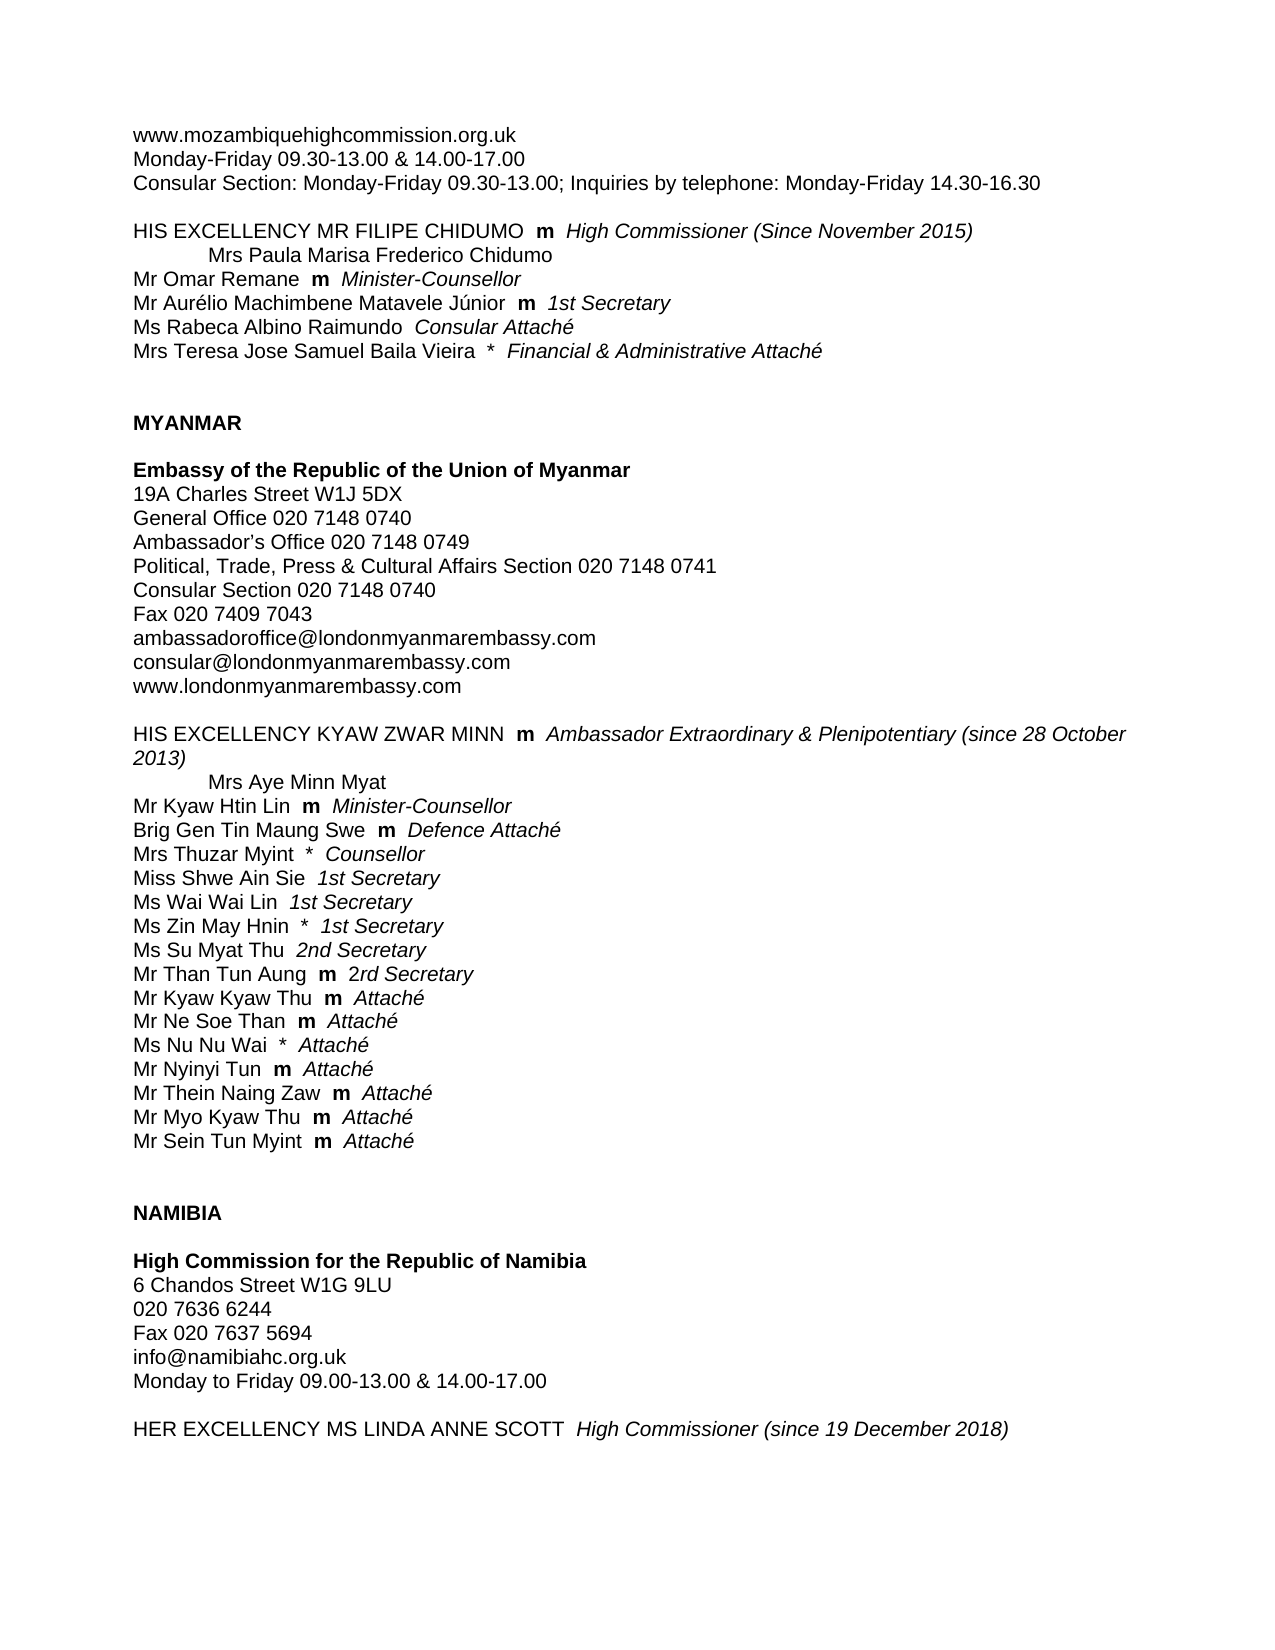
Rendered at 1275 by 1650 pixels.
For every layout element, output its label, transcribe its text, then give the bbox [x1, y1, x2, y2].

text Mr Aurélio Machimbene Matavele Júnior m 1st Secretary [133, 291, 1181, 314]
text ambassadoroffice@londonmyanmarembassy.com [133, 626, 1181, 650]
text www.londonmyanmarembassy.com [133, 674, 1181, 698]
text Monday to Friday 09.00-13.00 & 14.00-17.00 [133, 1369, 1181, 1393]
text Mr Omar Remane m Minister-Counsellor [133, 267, 1181, 291]
text Ms Zin May Hnin * 1st Secretary [133, 913, 1181, 937]
text Embassy of the Republic of the Union of Myanmar [133, 458, 1181, 482]
text Mrs Aye Minn Myat [133, 770, 1181, 794]
text Ambassador’s Office 020 7148 0749 [133, 530, 1181, 554]
text Miss Shwe Ain Sie 1st Secretary [133, 866, 1181, 889]
text MYANMAR [133, 410, 1181, 434]
text Mr Kyaw Htin Lin m Minister-Counsellor [133, 794, 1181, 818]
text Ms Nu Nu Wai * Attaché [133, 1033, 1181, 1057]
text HIS EXCELLENCY KYAW ZWAR MINN m Ambassador Extraordinary & Plenipotentiary (since 28 October 2013) [133, 722, 1181, 770]
text consular@londonmyanmarembassy.com [133, 650, 1181, 674]
text Ms Rabeca Albino Raimundo Consular Attaché [133, 314, 1181, 338]
text Mr Thein Naing Zaw m Attaché [133, 1081, 1181, 1105]
text Mr Kyaw Kyaw Thu m Attaché [133, 985, 1181, 1009]
text Ms Su Myat Thu 2nd Secretary [133, 937, 1181, 961]
text Consular Section: Monday-Friday 09.30-13.00; Inquiries by telephone: Monday-Friday 14.30-16.30 [133, 171, 1181, 195]
text Mr Nyinyi Tun m Attaché [133, 1057, 1181, 1081]
text info@namibiahc.org.uk [133, 1345, 1181, 1369]
subtitle High Commission for the Republic of Namibia [133, 1249, 1181, 1273]
text Monday-Friday 09.30-13.00 & 14.00-17.00 [133, 147, 1181, 171]
text Mr Sein Tun Myint m Attaché [133, 1129, 1181, 1153]
text Political, Trade, Press & Cultural Affairs Section 020 7148 0741 [133, 554, 1181, 578]
text Consular Section 020 7148 0740 [133, 578, 1181, 602]
text Fax 020 7409 7043 [133, 602, 1181, 626]
text HIS EXCELLENCY MR FILIPE CHIDUMO m High Commissioner (Since November 2015) [133, 219, 1181, 243]
text Mr Myo Kyaw Thu m Attaché [133, 1105, 1181, 1129]
text Mrs Thuzar Myint * Counsellor [133, 842, 1181, 866]
text Mrs Teresa Jose Samuel Baila Vieira * Financial & Administrative Attaché [133, 338, 1181, 362]
text 020 7636 6244 [133, 1297, 1181, 1321]
text Mr Than Tun Aung m 2rd Secretary [133, 961, 1181, 985]
text Fax 020 7637 5694 [133, 1321, 1181, 1345]
text HER EXCELLENCY MS LINDA ANNE SCOTT High Commissioner (since 19 December 2018) [133, 1417, 1181, 1441]
text Mr Ne Soe Than m Attaché [133, 1009, 1181, 1033]
text 6 Chandos Street W1G 9LU [133, 1273, 1181, 1297]
text Ms Wai Wai Lin 1st Secretary [133, 889, 1181, 913]
text 19A Charles Street W1J 5DX [133, 482, 1181, 506]
text www.mozambiquehighcommission.org.uk [133, 123, 1181, 147]
text Brig Gen Tin Maung Swe m Defence Attaché [133, 818, 1181, 842]
subtitle NAMIBIA [133, 1201, 1181, 1225]
text Mrs Paula Marisa Frederico Chidumo [133, 243, 1181, 267]
text General Office 020 7148 0740 [133, 506, 1181, 530]
